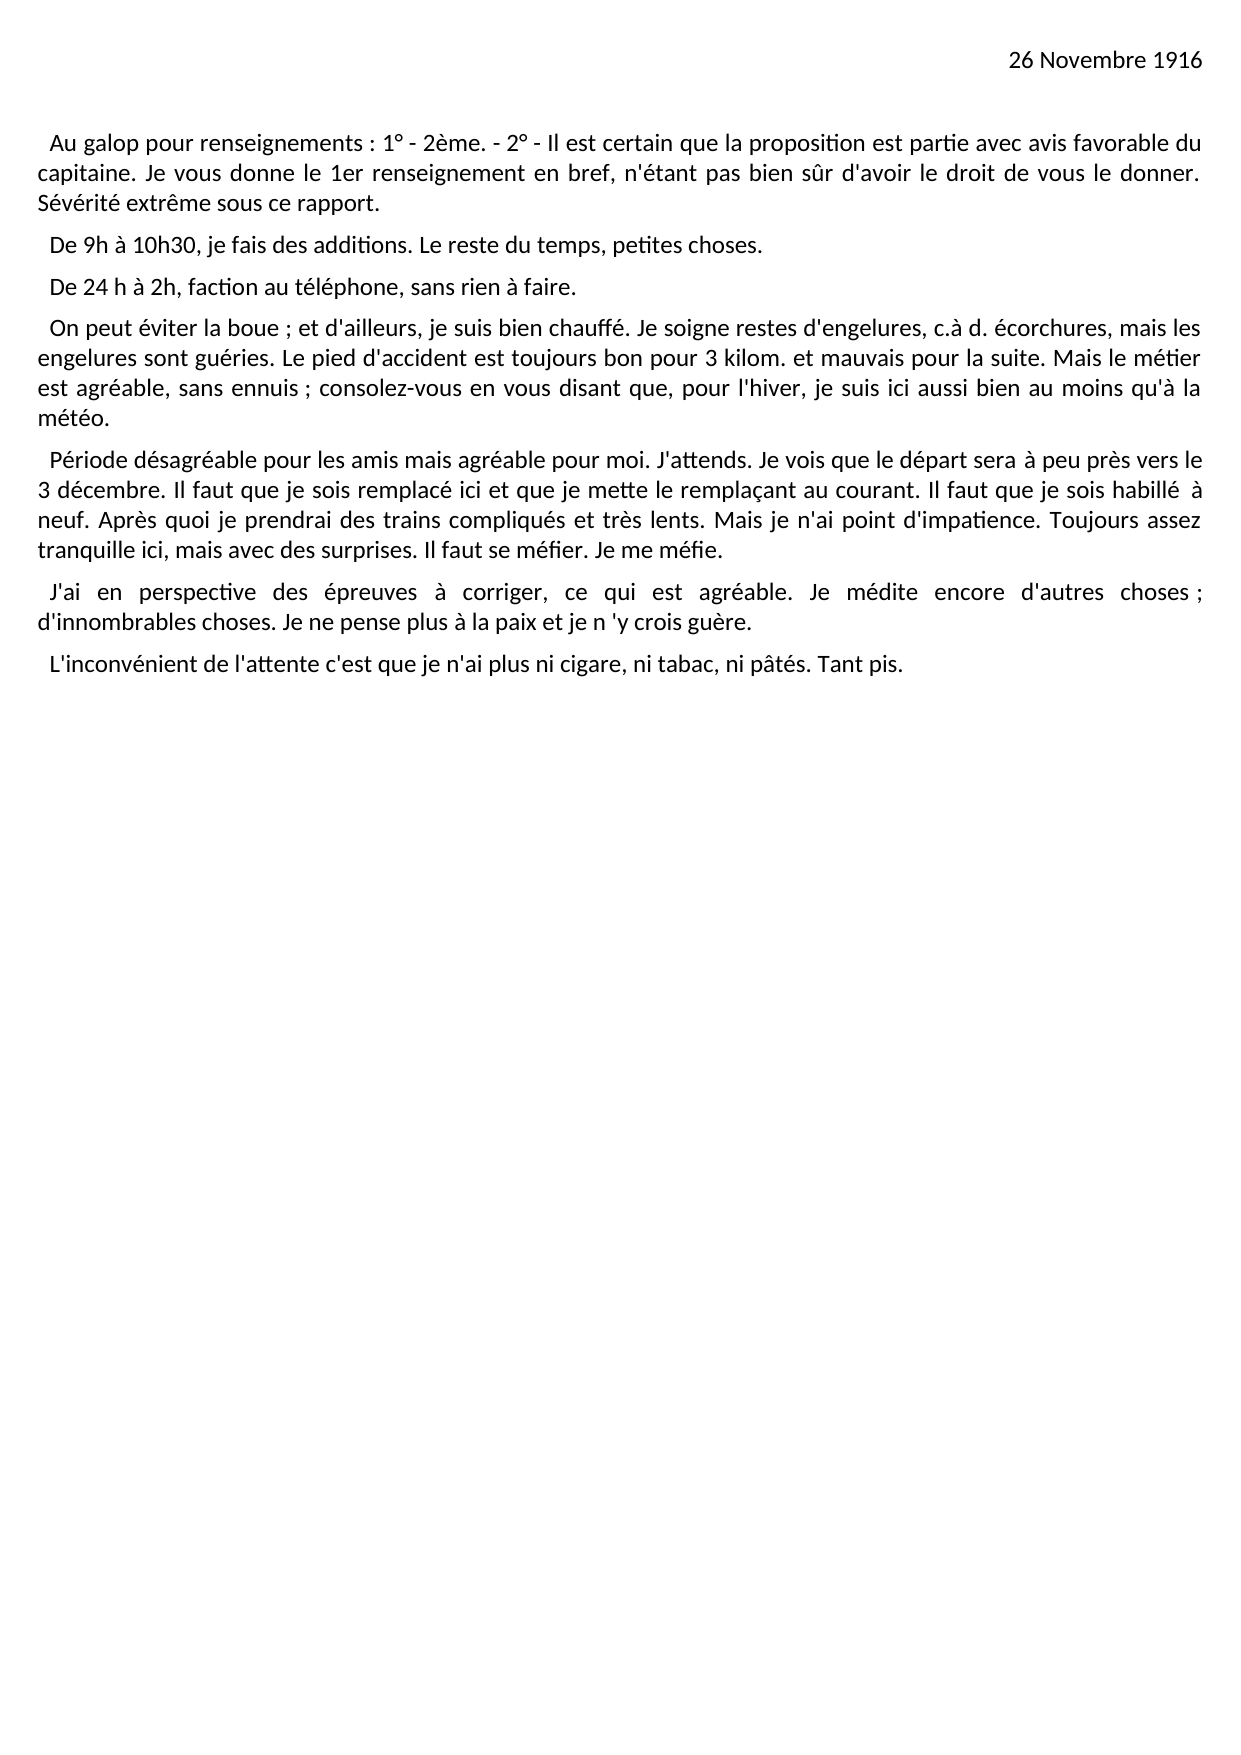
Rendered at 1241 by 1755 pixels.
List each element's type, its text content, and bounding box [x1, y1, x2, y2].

text L'inconvénient de l'attente c'est que je n'ai plus ni cigare, ni tabac, ni pâtés. Tant pis. [37, 653, 1203, 678]
text On peut éviter la boue ; et d'ailleurs, je suis bien chauffé. Je soigne restes d'engelures, c.à d. écorchures, mais les engelures sont guéries. Le pied d'accident est toujours bon pour 3 kilom. et mauvais pour la suite. Mais le métier est agré­able, sans ennuis ; consolez-vous en vous disant que, pour l'hiver, je suis ici aussi bien au moins qu'à la météo. [37, 318, 1203, 433]
text De 24 h à 2h, faction au téléphone, sans rien à faire. [37, 276, 1203, 301]
text Au galop pour renseignements : 1° - 2ème. - 2° - Il est certain que la proposition est partie avec avis favorable du capitaine. Je vous donne le 1er renseignement en bref, n'étant pas bien sûr d'avoir le droit de vous le donner. Sévérité extrême sous ce rapport. [37, 133, 1203, 218]
text 26 Novembre 1916 [37, 49, 1203, 74]
text Période désagréable pour les amis mais agréable pour moi. J'attends. Je vois que le départ sera à peu près vers le 3 décembre. Il faut que je sois remplacé ici et que je mette le remplaçant au courant. Il faut que je sois habillé à neuf. Après quoi je prendrai des trains compliqués et très lents. Mais je n'ai point d'impatience. Toujours assez tranquille ici, mais avec des surprises. Il faut se méfier. Je me méfie. [37, 450, 1203, 565]
text J'ai en perspective des épreuves à corriger, ce qui est agréable. Je médite encore d'autres choses ; d'innombrables choses. Je ne pense plus à la paix et je n 'y crois guère. [37, 582, 1203, 637]
text De 9h à 10h30, je fais des additions. Le reste du temps, petites choses. [37, 234, 1203, 259]
